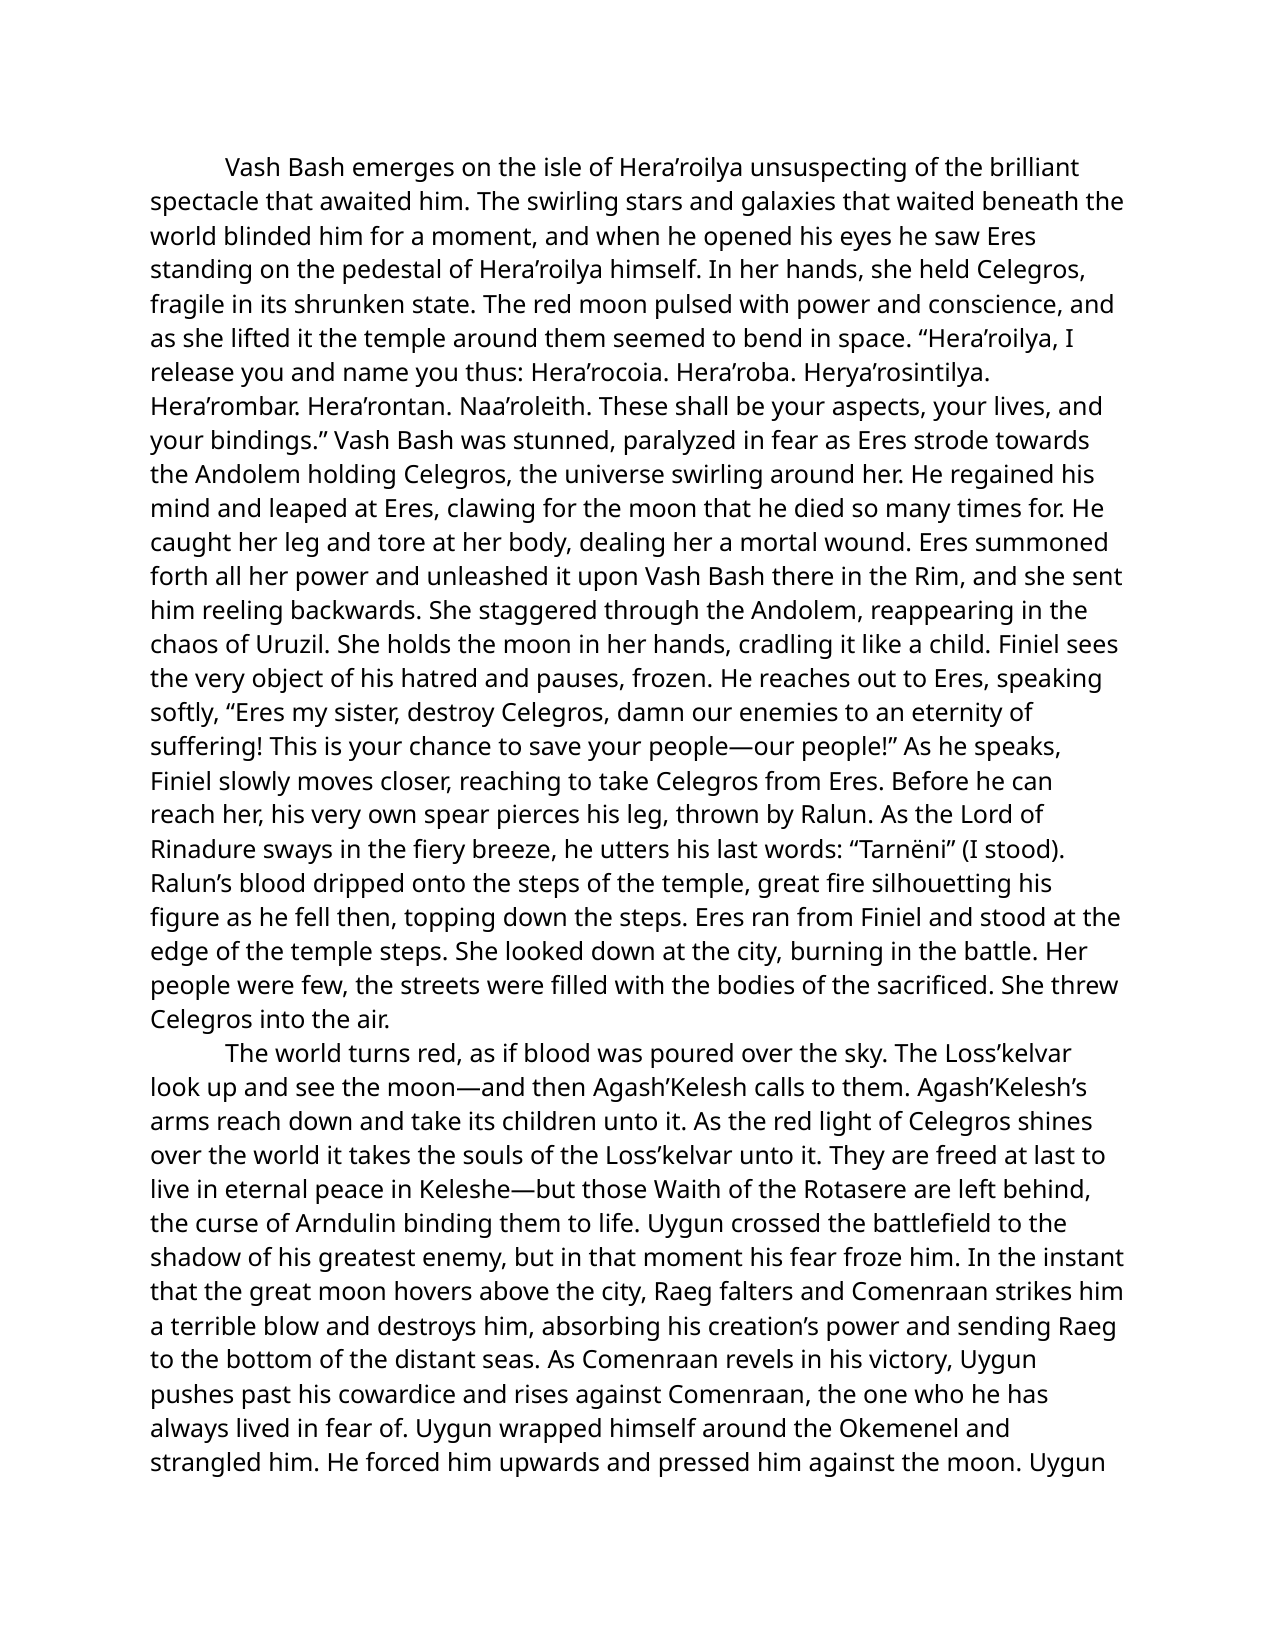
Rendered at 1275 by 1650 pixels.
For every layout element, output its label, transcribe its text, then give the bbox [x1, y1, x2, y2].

text The world turns red, as if blood was poured over the sky. The Loss’kelvar look up and see the moon—and then Agash’Kelesh calls to them. Agash’Kelesh’s arms reach down and take its children unto it. As the red light of Celegros shines over the world it takes the souls of the Loss’kelvar unto it. They are freed at last to live in eternal peace in Keleshe—but those Waith of the Rotasere are left behind, the curse of Arndulin binding them to life. Uygun crossed the battlefield to the shadow of his greatest enemy, but in that moment his fear froze him. In the instant that the great moon hovers above the city, Raeg falters and Comenraan strikes him a terrible blow and destroys him, absorbing his creation’s power and sending Raeg to the bottom of the distant seas. As Comenraan revels in his victory, Uygun pushes past his cowardice and rises against Comenraan, the one who he has always lived in fear of. Uygun wrapped himself around the Okemenel and strangled him. He forced him upwards and pressed him against the moon. Uygun [150, 1036, 1125, 1478]
text Vash Bash emerges on the isle of Hera’roilya unsuspecting of the brilliant spectacle that awaited him. The swirling stars and galaxies that waited beneath the world blinded him for a moment, and when he opened his eyes he saw Eres standing on the pedestal of Hera’roilya himself. In her hands, she held Celegros, fragile in its shrunken state. The red moon pulsed with power and conscience, and as she lifted it the temple around them seemed to bend in space. “Hera’roilya, I release you and name you thus: Hera’rocoia. Hera’roba. Herya’rosintilya. Hera’rombar. Hera’rontan. Naa’roleith. These shall be your aspects, your lives, and your bindings.” Vash Bash was stunned, paralyzed in fear as Eres strode towards the Andolem holding Celegros, the universe swirling around her. He regained his mind and leaped at Eres, clawing for the moon that he died so many times for. He caught her leg and tore at her body, dealing her a mortal wound. Eres summoned forth all her power and unleashed it upon Vash Bash there in the Rim, and she sent him reeling backwards. She staggered through the Andolem, reappearing in the chaos of Uruzil. She holds the moon in her hands, cradling it like a child. Finiel sees the very object of his hatred and pauses, frozen. He reaches out to Eres, speaking softly, “Eres my sister, destroy Celegros, damn our enemies to an eternity of suffering! This is your chance to save your people—our people!” As he speaks, Finiel slowly moves closer, reaching to take Celegros from Eres. Before he can reach her, his very own spear pierces his leg, thrown by Ralun. As the Lord of Rinadure sways in the fiery breeze, he utters his last words: “Tarnëni” (I stood). Ralun’s blood dripped onto the steps of the temple, great fire silhouetting his figure as he fell then, topping down the steps. Eres ran from Finiel and stood at the edge of the temple steps. She looked down at the city, burning in the battle. Her people were few, the streets were filled with the bodies of the sacrificed. She threw Celegros into the air. [150, 150, 1125, 1036]
